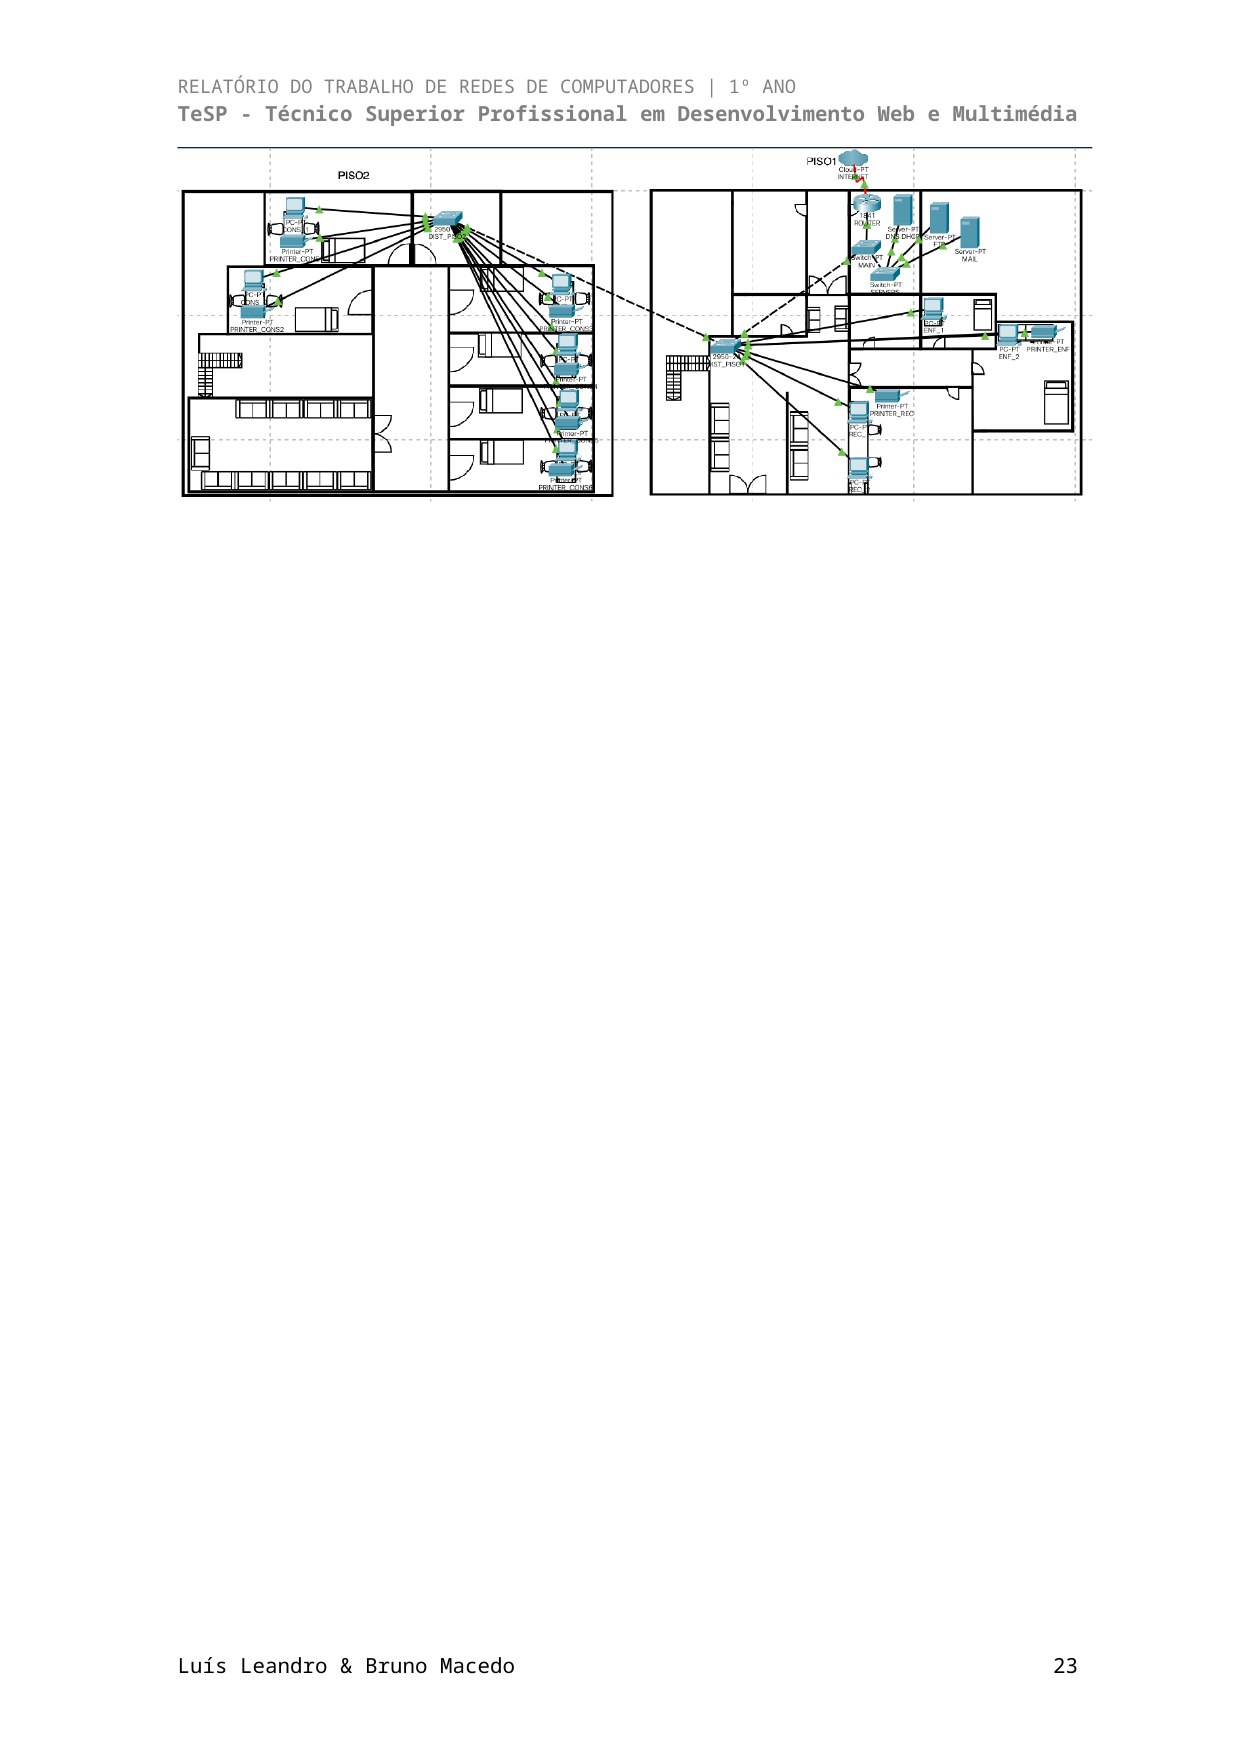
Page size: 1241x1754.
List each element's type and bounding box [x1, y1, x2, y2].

picture [177, 147, 1093, 506]
